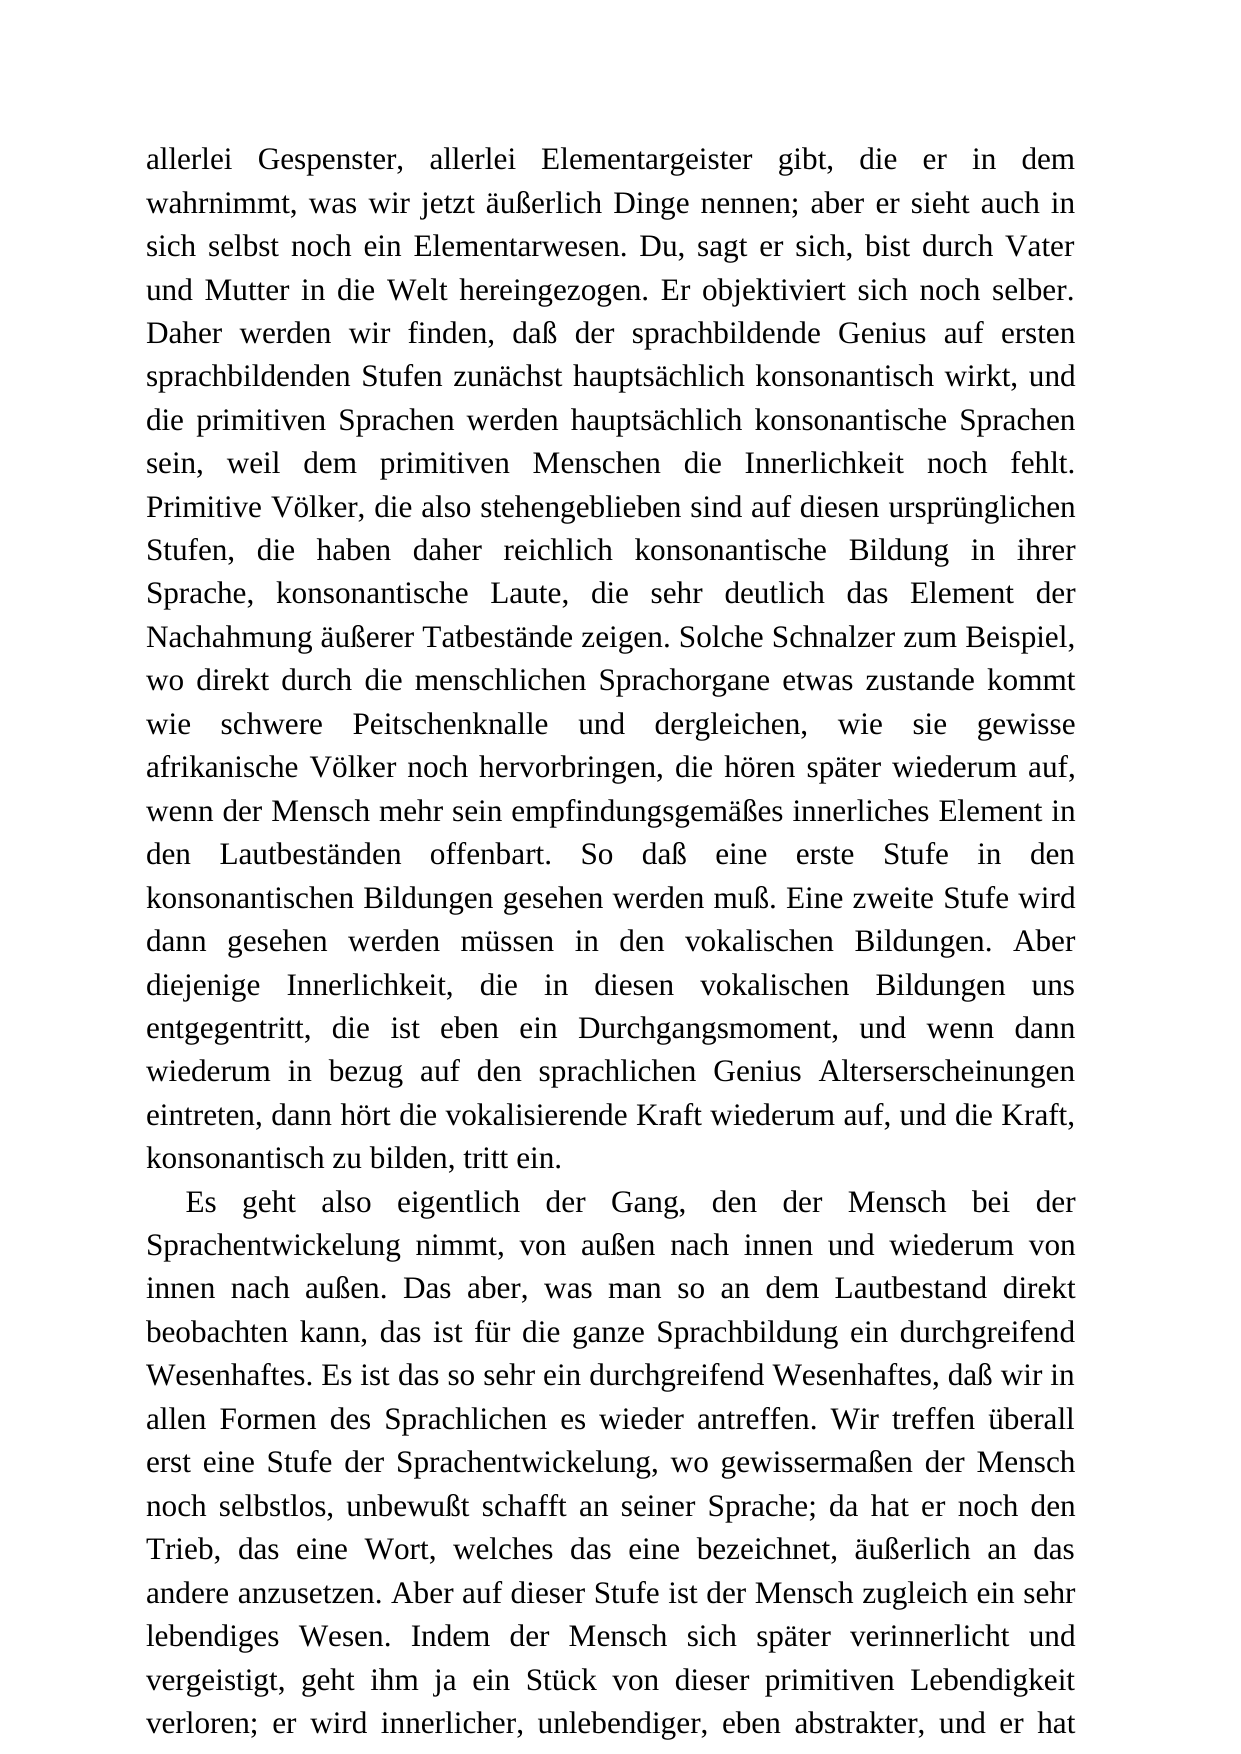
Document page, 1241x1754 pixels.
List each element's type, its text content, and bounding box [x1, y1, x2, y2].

text allerlei Gespenster, allerlei Elementargeister gibt, die er in dem wahrnimmt, was wir jetzt äußerlich Dinge nennen; aber er sieht auch in sich selbst noch ein Elementarwesen. Du, sagt er sich, bist durch Vater und Mutter in die Welt hereingezogen. Er objektiviert sich noch selber. Daher werden wir finden, daß der sprachbildende Genius auf ersten sprachbildenden Stufen zunächst hauptsächlich konsonantisch wirkt, und die primitiven Sprachen werden hauptsächlich konsonantische Sprachen sein, weil dem primitiven Menschen die Innerlichkeit noch fehlt. Primitive Völker, die also stehengeblieben sind auf diesen ursprünglichen Stufen, die haben daher reichlich konsonantische Bildung in ihrer Sprache, konsonantische Laute, die sehr deutlich das Element der Nachahmung äußerer Tatbestände zeigen. Solche Schnalzer zum Beispiel, wo direkt durch die menschlichen Sprachorgane etwas zustande kommt wie schwere Peitschenknalle und dergleichen, wie sie gewisse afrikanische Völker noch hervorbringen, die hören später wiederum auf, wenn der Mensch mehr sein empfindungsgemäßes innerliches Element in den Lautbeständen offenbart. So daß eine erste Stufe in den konsonantischen Bildungen gesehen werden muß. Eine zweite Stufe wird dann gesehen werden müssen in den vokalischen Bildungen. Aber diejenige Innerlichkeit, die in diesen vokalischen Bildungen uns entgegentritt, die ist eben ein Durchgangsmoment, und wenn dann wiederum in bezug auf den sprachlichen Genius Alterserscheinungen eintreten, dann hört die vokalisierende Kraft wiederum auf, und die Kraft, konsonantisch zu bilden, tritt ein. [146, 140, 1077, 1175]
text Es geht also eigentlich der Gang, den der Mensch bei der Sprachentwickelung nimmt, von außen nach innen und wiederum von innen nach außen. Das aber, was man so an dem Lautbestand direkt beobachten kann, das ist für die ganze Sprachbildung ein durchgreifend Wesenhaftes. Es ist das so sehr ein durchgreifend Wesenhaftes, daß wir in allen Formen des Sprachlichen es wieder antreffen. Wir treffen überall erst eine Stufe der Sprachentwickelung, wo gewissermaßen der Mensch noch selbstlos, unbewußt schafft an seiner Sprache; da hat er noch den Trieb, das eine Wort, welches das eine bezeichnet, äußerlich an das andere anzusetzen. Aber auf dieser Stufe ist der Mensch zugleich ein sehr lebendiges Wesen. Indem der Mensch sich später verinnerlicht und vergeistigt, geht ihm ja ein Stück von dieser primitiven Lebendigkeit verloren; er wird innerlicher, unlebendiger, eben abstrakter, und er hat [146, 1183, 1077, 1740]
